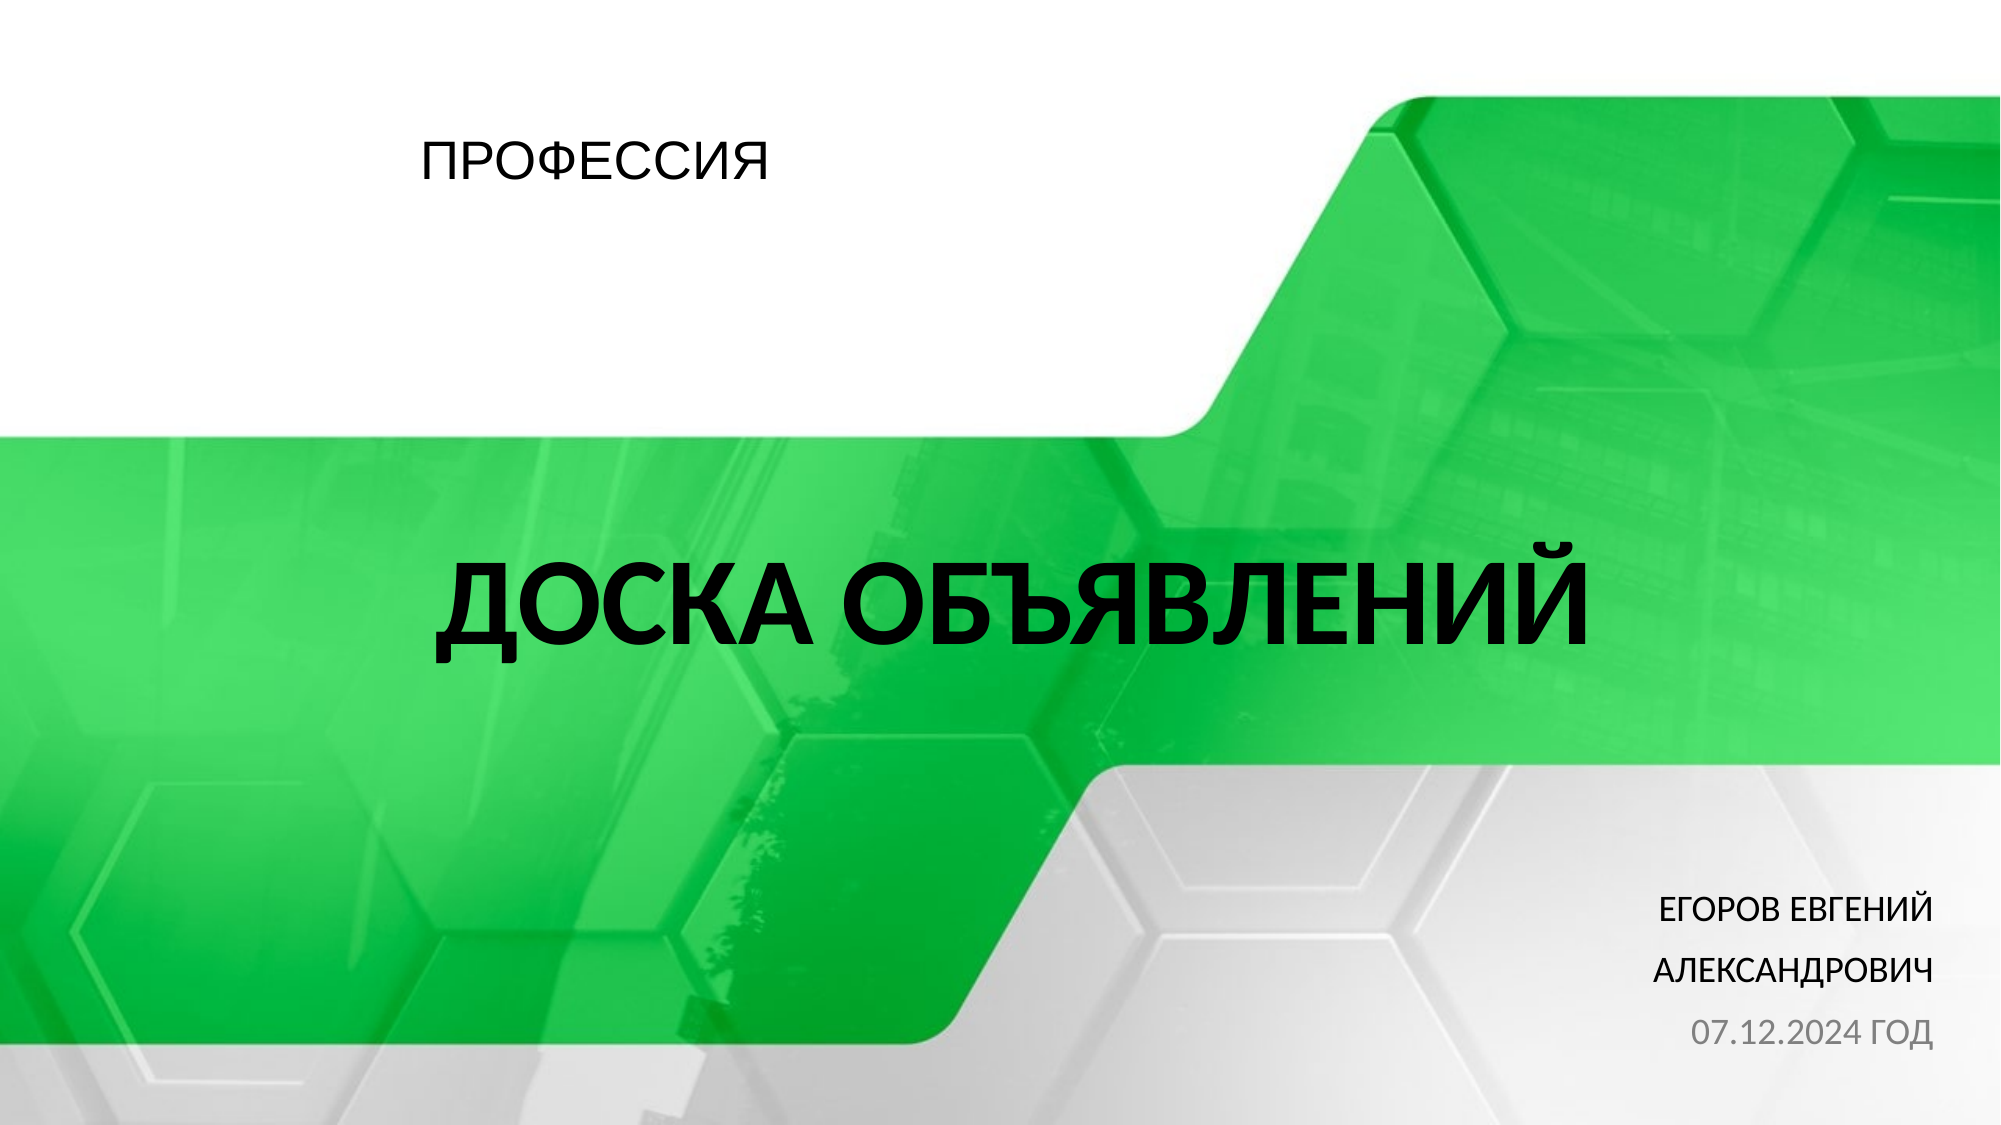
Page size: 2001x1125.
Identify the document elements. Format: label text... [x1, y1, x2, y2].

picture [0, 0, 2001, 1125]
subtitle ЕГОРОВ ЕВГЕНИЙ АЛЕКСАНДРОВИЧ 07.12.2024 год [1563, 856, 1949, 1086]
title ДОСКА ОБЪЯВЛЕНИЙ [29, 444, 2000, 764]
text_box ПРОФЕССИЯ [39, 118, 1152, 198]
